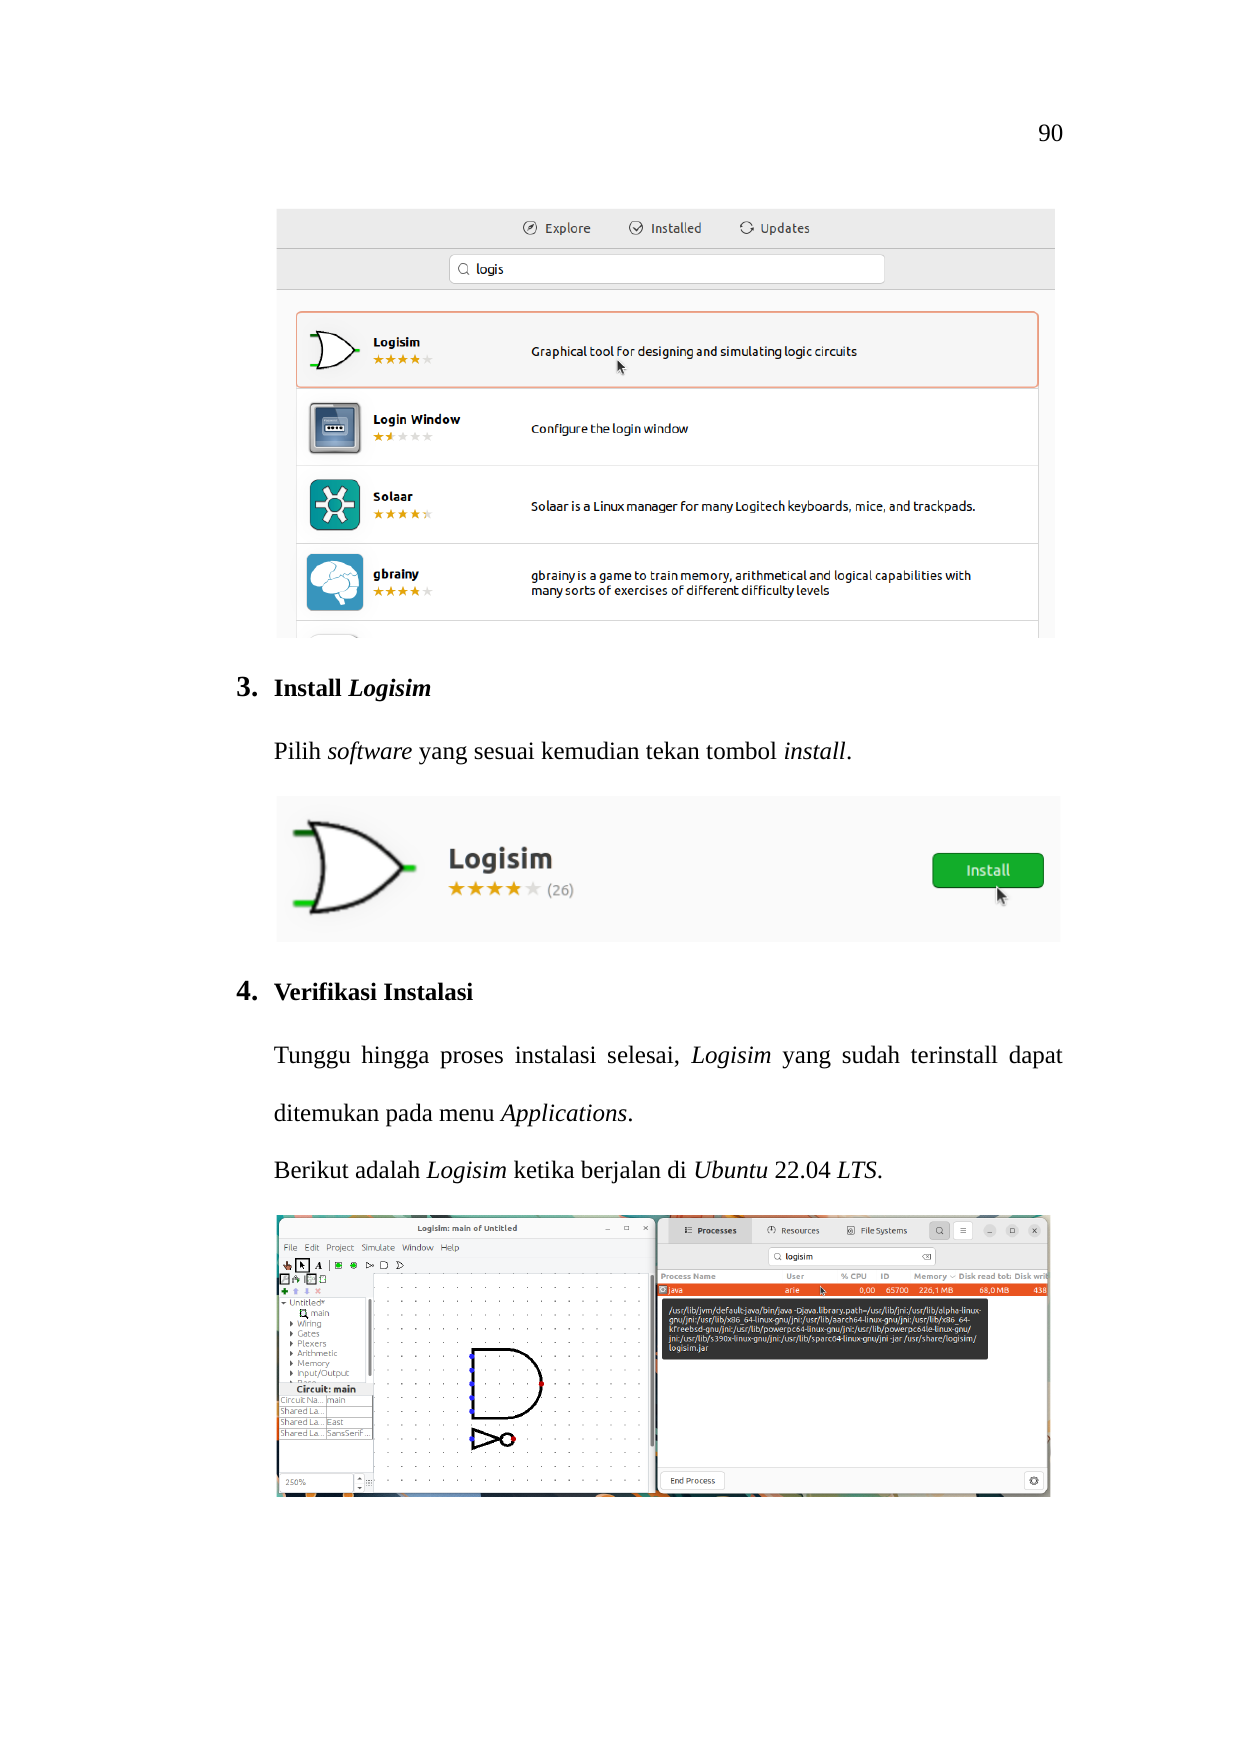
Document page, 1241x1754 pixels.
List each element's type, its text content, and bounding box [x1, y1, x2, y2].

list Tunggu hingga proses instalasi selesai, Logisim yang sudah terinstall dapat ditemukan pada menu Applications. [236, 1040, 1063, 1126]
list Install Logisim [236, 669, 1063, 703]
list Verifikasi Instalasi [236, 973, 1063, 1007]
list Pilih software yang sesuai kemudian tekan tombol install. [236, 736, 1063, 765]
list Berikut adalah Logisim ketika berjalan di Ubuntu 22.04 LTS. [236, 1155, 1063, 1184]
picture [276, 208, 1055, 638]
picture [276, 796, 1061, 942]
picture [276, 1215, 1051, 1497]
